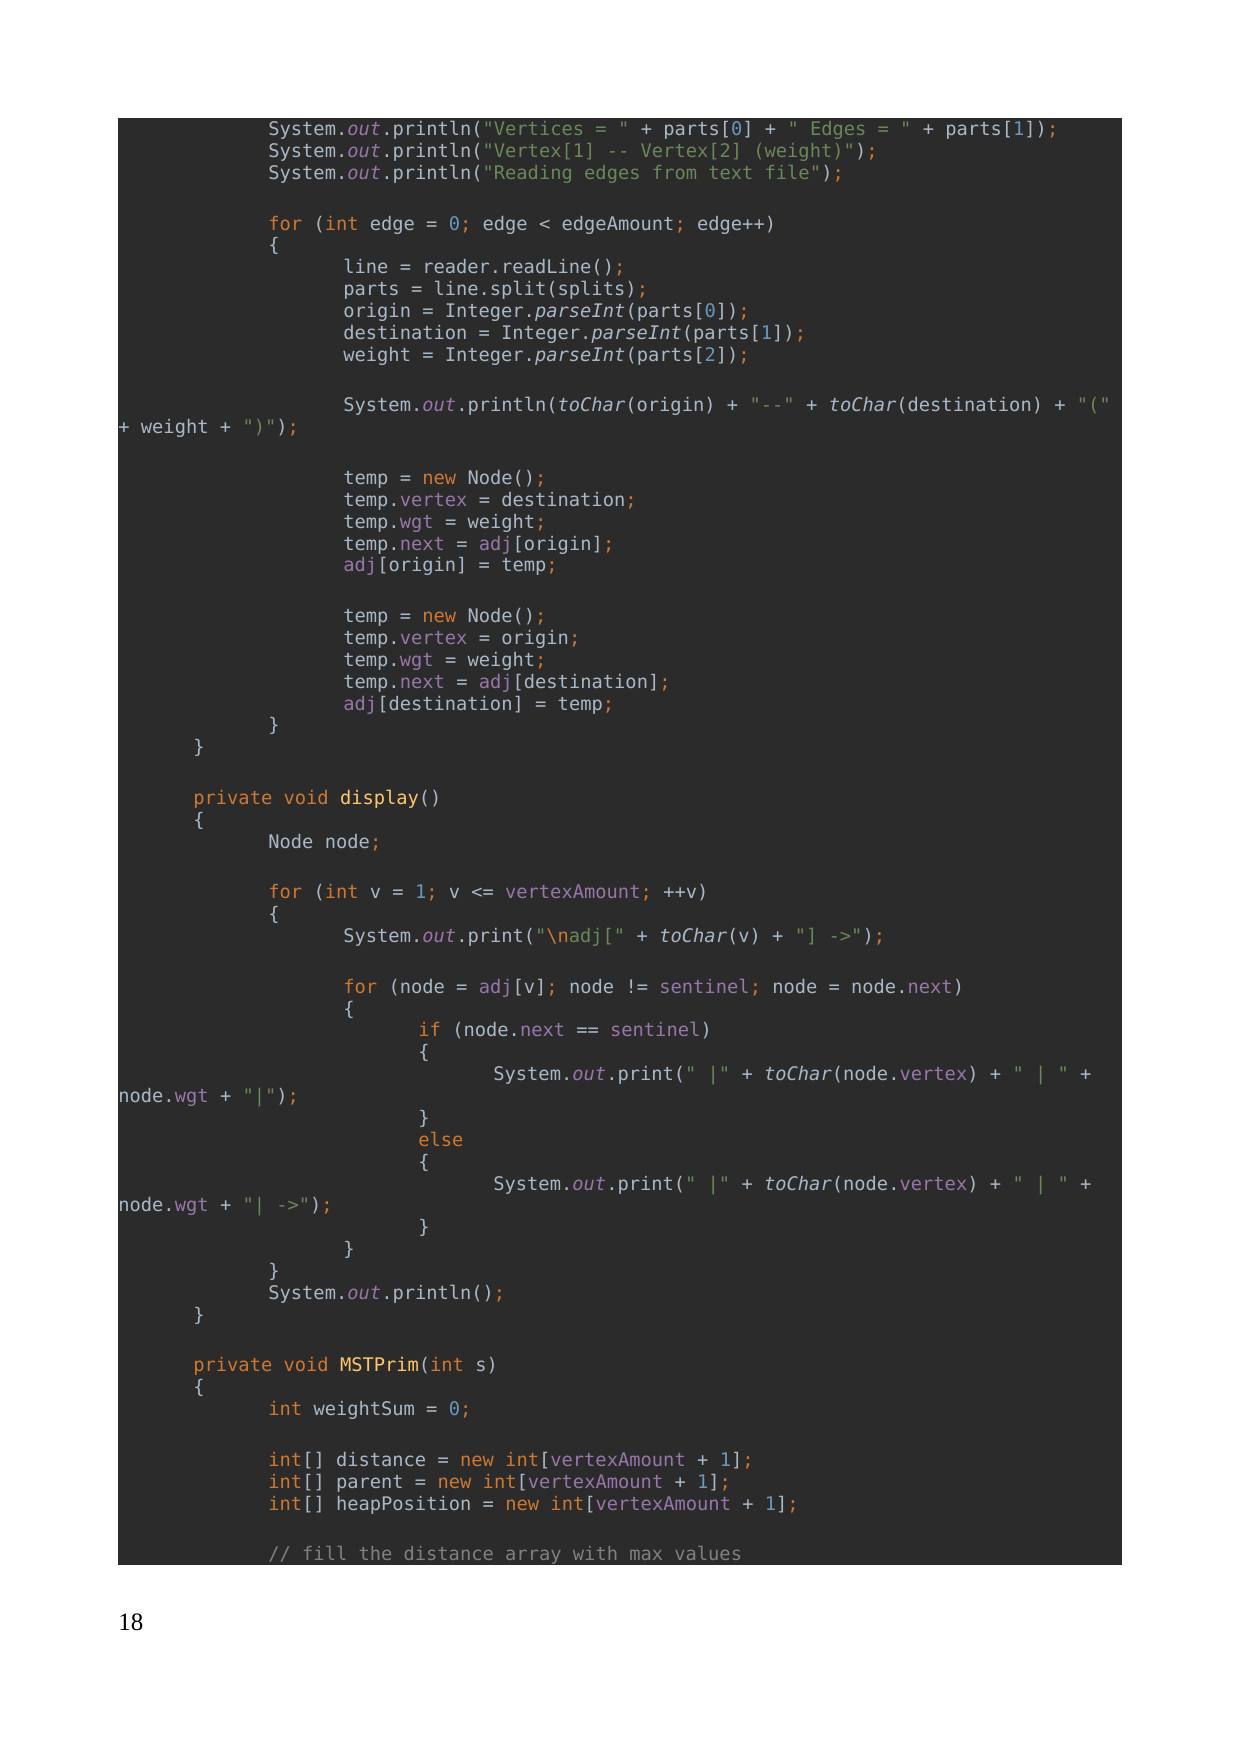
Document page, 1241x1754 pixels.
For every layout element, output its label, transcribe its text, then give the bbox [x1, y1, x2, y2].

text System.out.println("Vertices = " + parts[0] + " Edges = " + parts[1]); System.out.println("Vertex[1] -- Vertex[2] (weight)"); System.out.println("Reading edges from text file"); for (int edge = 0; edge < edgeAmount; edge++) { line = reader.readLine(); parts = line.split(splits); origin = Integer.parseInt(parts[0]); destination = Integer.parseInt(parts[1]); weight = Integer.parseInt(parts[2]); System.out.println(toChar(origin) + "--" + toChar(destination) + "(" + weight + ")"); temp = new Node(); temp.vertex = destination; temp.wgt = weight; temp.next = adj[origin]; adj[origin] = temp; temp = new Node(); temp.vertex = origin; temp.wgt = weight; temp.next = adj[destination]; adj[destination] = temp; } } private void display() { Node node; for (int v = 1; v <= vertexAmount; ++v) { System.out.print("\nadj[" + toChar(v) + "] ->"); for (node = adj[v]; node != sentinel; node = node.next) { if (node.next == sentinel) { System.out.print(" |" + toChar(node.vertex) + " | " + node.wgt + "|"); } else { System.out.print(" |" + toChar(node.vertex) + " | " + node.wgt + "| ->"); } } } System.out.println(); } private void MSTPrim(int s) { int weightSum = 0; int[] distance = new int[vertexAmount + 1]; int[] parent = new int[vertexAmount + 1]; int[] heapPosition = new int[vertexAmount + 1]; // fill the distance array with max values [118, 118, 1122, 1565]
